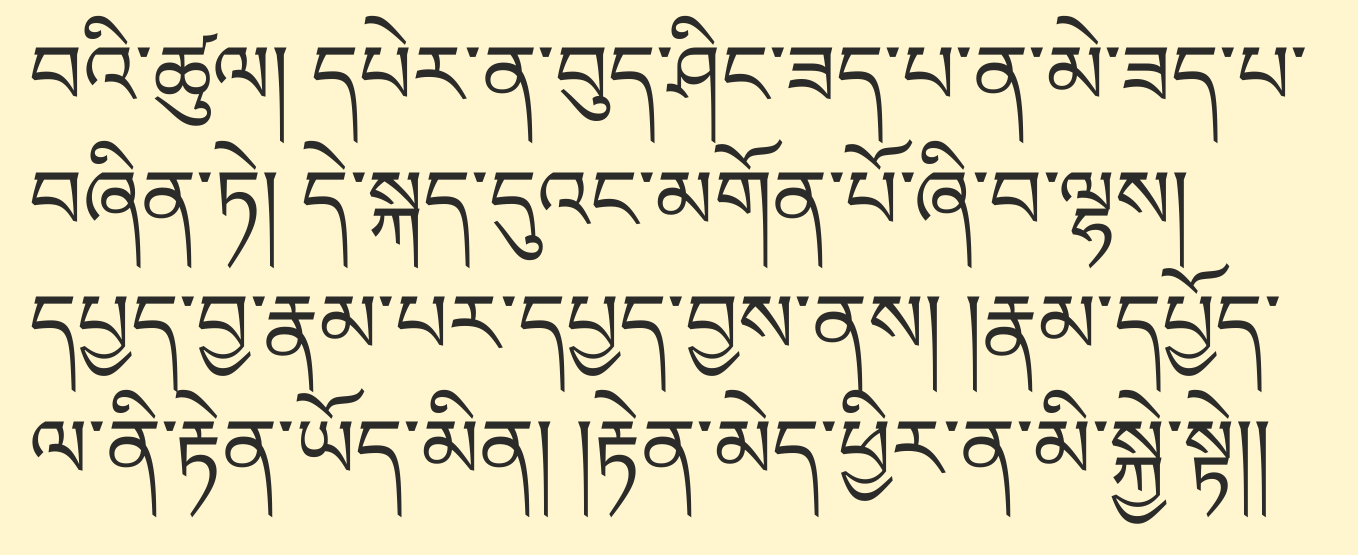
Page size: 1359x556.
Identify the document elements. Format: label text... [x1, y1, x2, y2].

text བའི་ཚུལ། དཔེར་ན་བུད་ཤིང་ཟད་པ་ན་མེ་ཟད་པ་བཞིན་ཏེ། དེ་སྐད་དུའང་མགོན་པོ་ཞི་བ་ལྷས། དཔྱད་བྱ་རྣམ་པར་དཔྱད་བྱས་ནས། །རྣམ་དཔྱོད་ལ་ནི་རྟེན་ཡོད་མིན། །རྟེན་མེད་ཕྱིར་ན་མི་སྐྱེ་སྟེ།། [29, 29, 1346, 513]
